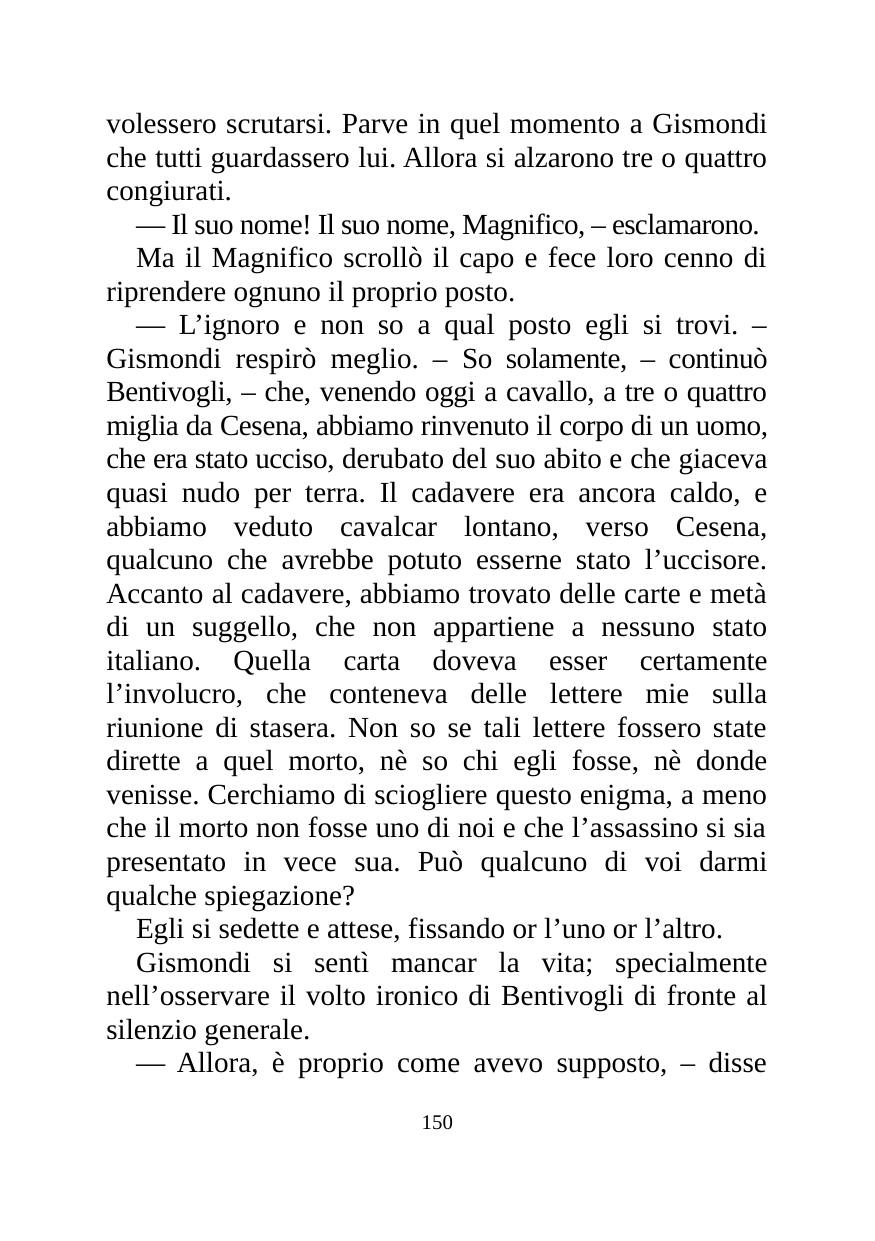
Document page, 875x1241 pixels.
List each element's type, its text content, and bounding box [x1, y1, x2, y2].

text Gismondi si sentì mancar la vita; specialmente nell’osservare il volto ironico di Bentivogli di fronte al silenzio generale. [106, 945, 768, 1045]
text volessero scrutarsi. Parve in quel momento a Gismondi che tutti guardassero lui. Allora si alzarono tre o quattro congiurati. [106, 106, 768, 207]
text Ma il Magnifico scrollò il capo e fece loro cenno di riprendere ognuno il proprio posto. [106, 240, 768, 307]
text — Il suo nome! Il suo nome, Magnifico, – esclamarono. [106, 207, 768, 240]
text — Allora, è proprio come avevo supposto, – disse [106, 1045, 768, 1079]
text — L’ignoro e non so a qual posto egli si trovi. – Gismondi respirò meglio. – So solamente, – continuò Bentivogli, – che, venendo oggi a cavallo, a tre o quattro miglia da Cesena, abbiamo rinvenuto il corpo di un uomo, che era stato ucciso, derubato del suo abito e che giaceva quasi nudo per terra. Il cadavere era ancora caldo, e abbiamo veduto cavalcar lontano, verso Cesena, qualcuno che avrebbe potuto esserne stato l’uccisore. Accanto al cadavere, abbiamo trovato delle carte e metà di un suggello, che non appartiene a nessuno stato italiano. Quella carta doveva esser certamente l’involucro, che conteneva delle lettere mie sulla riunione di stasera. Non so se tali lettere fossero state dirette a quel morto, nè so chi egli fosse, nè donde venisse. Cerchiamo di sciogliere questo enigma, a meno che il morto non fosse uno di noi e che l’assassino si sia presentato in vece sua. Può qualcuno di voi darmi qualche spiegazione? [106, 307, 768, 911]
text Egli si sedette e attese, fissando or l’uno or l’altro. [106, 911, 768, 945]
